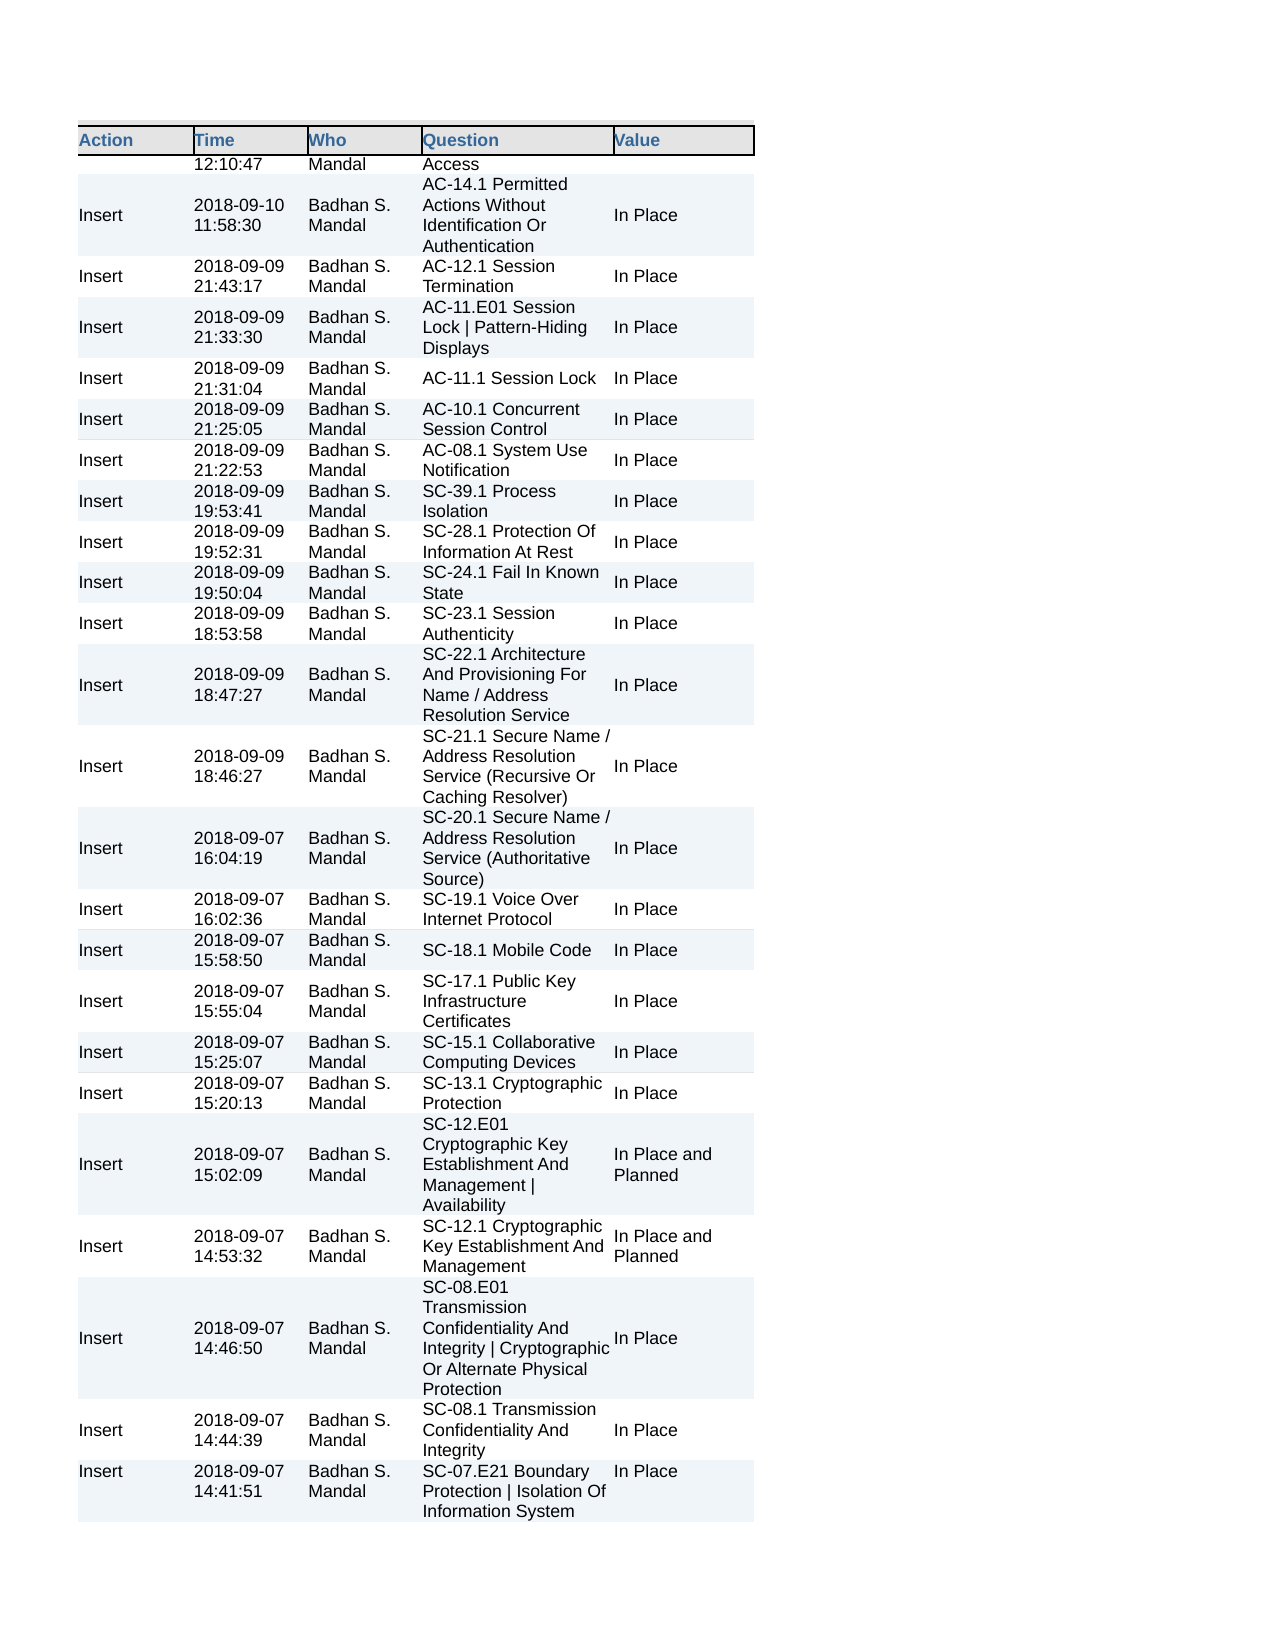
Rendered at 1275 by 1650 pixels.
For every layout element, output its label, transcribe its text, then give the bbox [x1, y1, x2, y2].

table_cell 2018-09-07 15:20:13 [194, 1073, 308, 1113]
table_cell In Place [614, 1460, 754, 1522]
table_cell In Place [614, 480, 754, 521]
table_cell SC-17.1 Public Key Infrastructure Certificates [422, 970, 614, 1032]
table_cell SC-23.1 Session Authenticity [422, 603, 614, 644]
table_cell SC-18.1 Mobile Code [422, 930, 614, 970]
table_cell Insert [78, 1215, 194, 1277]
table_cell Badhan S. Mandal [308, 358, 422, 399]
table_cell SC-12.1 Cryptographic Key Establishment And Management [422, 1215, 614, 1277]
table_cell In Place [614, 1032, 754, 1072]
table_cell 2018-09-07 14:41:51 [194, 1460, 308, 1522]
table_cell In Place [614, 1277, 754, 1399]
table_cell In Place [614, 256, 754, 297]
table_cell In Place and Planned [614, 1215, 754, 1277]
table_cell Badhan S. Mandal [308, 174, 422, 256]
table_cell In Place [614, 1073, 754, 1113]
table_cell In Place [614, 644, 754, 725]
table_cell In Place [614, 521, 754, 562]
table_cell [78, 156, 194, 174]
table_cell 12:10:47 [194, 156, 308, 174]
table_cell AC-12.1 Session Termination [422, 256, 614, 297]
table_cell In Place [614, 399, 754, 439]
table_cell Insert [78, 889, 194, 929]
table_cell Access [422, 156, 614, 174]
table_cell 2018-09-09 19:52:31 [194, 521, 308, 562]
table_cell Insert [78, 174, 194, 256]
table_cell SC-20.1 Secure Name / Address Resolution Service (Authoritative Source) [422, 807, 614, 889]
table_cell 2018-09-07 15:58:50 [194, 930, 308, 970]
table_cell SC-24.1 Fail In Known State [422, 562, 614, 603]
table_cell 2018-09-09 19:50:04 [194, 562, 308, 603]
table_cell 2018-09-09 21:43:17 [194, 256, 308, 297]
table_cell Insert [78, 297, 194, 358]
table_cell 2018-09-09 21:22:53 [194, 440, 308, 480]
table_cell SC-39.1 Process Isolation [422, 480, 614, 521]
table_cell 2018-09-09 18:53:58 [194, 603, 308, 644]
table_cell Badhan S. Mandal [308, 521, 422, 562]
table_cell 2018-09-10 11:58:30 [194, 174, 308, 256]
table_cell 2018-09-07 16:04:19 [194, 807, 308, 889]
table_cell [614, 156, 754, 174]
table_cell 2018-09-09 19:53:41 [194, 480, 308, 521]
table_cell Badhan S. Mandal [308, 930, 422, 970]
table_cell Badhan S. Mandal [308, 1460, 422, 1522]
table_cell Insert [78, 1399, 194, 1460]
table_cell 2018-09-07 16:02:36 [194, 889, 308, 929]
table_cell Badhan S. Mandal [308, 725, 422, 807]
table_cell Question [423, 127, 613, 154]
table_cell In Place and Planned [614, 1113, 754, 1215]
table_cell Insert [78, 256, 194, 297]
table_cell Insert [78, 930, 194, 970]
table_cell SC-08.E01 Transmission Confidentiality And Integrity | Cryptographic Or Alternate Physical Protection [422, 1277, 614, 1399]
table_cell SC-08.1 Transmission Confidentiality And Integrity [422, 1399, 614, 1460]
table_cell 2018-09-09 21:31:04 [194, 358, 308, 399]
table_cell 2018-09-09 18:46:27 [194, 725, 308, 807]
table_cell 2018-09-09 21:25:05 [194, 399, 308, 439]
table_cell 2018-09-07 15:55:04 [194, 970, 308, 1032]
table_cell 2018-09-07 15:25:07 [194, 1032, 308, 1072]
table_cell Mandal [308, 156, 422, 174]
table_header [78, 120, 754, 125]
table_cell Insert [78, 644, 194, 725]
table_cell In Place [614, 930, 754, 970]
table_cell SC-21.1 Secure Name / Address Resolution Service (Recursive Or Caching Resolver) [422, 725, 614, 807]
table_cell Badhan S. Mandal [308, 256, 422, 297]
table_cell Badhan S. Mandal [308, 1399, 422, 1460]
table_cell Badhan S. Mandal [308, 644, 422, 725]
table_cell Insert [78, 1460, 194, 1522]
table_cell Badhan S. Mandal [308, 970, 422, 1032]
table_cell SC-19.1 Voice Over Internet Protocol [422, 889, 614, 929]
table_cell In Place [614, 970, 754, 1032]
table_cell In Place [614, 440, 754, 480]
table_cell Badhan S. Mandal [308, 1113, 422, 1215]
table_cell Insert [78, 1113, 194, 1215]
table_cell In Place [614, 297, 754, 358]
table_cell SC-15.1 Collaborative Computing Devices [422, 1032, 614, 1072]
table_cell Action [78, 127, 193, 154]
table_cell Time [195, 127, 307, 154]
table_cell SC-22.1 Architecture And Provisioning For Name / Address Resolution Service [422, 644, 614, 725]
table_cell Insert [78, 603, 194, 644]
table_cell Insert [78, 725, 194, 807]
table_cell Badhan S. Mandal [308, 1277, 422, 1399]
table_cell Badhan S. Mandal [308, 889, 422, 929]
table_cell Badhan S. Mandal [308, 807, 422, 889]
table_cell AC-08.1 System Use Notification [422, 440, 614, 480]
table_cell Insert [78, 1277, 194, 1399]
table_cell 2018-09-09 18:47:27 [194, 644, 308, 725]
table_cell In Place [614, 725, 754, 807]
table_cell 2018-09-07 14:53:32 [194, 1215, 308, 1277]
table_cell Insert [78, 399, 194, 439]
table_cell Badhan S. Mandal [308, 297, 422, 358]
table_cell Badhan S. Mandal [308, 399, 422, 439]
table_cell Insert [78, 480, 194, 521]
table_cell AC-10.1 Concurrent Session Control [422, 399, 614, 439]
table_cell Badhan S. Mandal [308, 1215, 422, 1277]
table_cell In Place [614, 562, 754, 603]
table_cell In Place [614, 603, 754, 644]
table_cell Insert [78, 1032, 194, 1072]
table_cell Badhan S. Mandal [308, 562, 422, 603]
table_cell 2018-09-07 14:46:50 [194, 1277, 308, 1399]
table_cell Badhan S. Mandal [308, 480, 422, 521]
table_cell In Place [614, 807, 754, 889]
table_cell Insert [78, 970, 194, 1032]
table_cell In Place [614, 174, 754, 256]
table_cell Badhan S. Mandal [308, 440, 422, 480]
table_cell Badhan S. Mandal [308, 1073, 422, 1113]
table_cell Insert [78, 358, 194, 399]
table_cell AC-14.1 Permitted Actions Without Identification Or Authentication [422, 174, 614, 256]
table_cell Insert [78, 521, 194, 562]
table_cell 2018-09-07 15:02:09 [194, 1113, 308, 1215]
table_cell Who [309, 127, 421, 154]
table_cell AC-11.1 Session Lock [422, 358, 614, 399]
table_cell 2018-09-09 21:33:30 [194, 297, 308, 358]
table_cell In Place [614, 358, 754, 399]
table_cell In Place [614, 1399, 754, 1460]
table_cell SC-28.1 Protection Of Information At Rest [422, 521, 614, 562]
table_cell Insert [78, 1073, 194, 1113]
table_cell Badhan S. Mandal [308, 1032, 422, 1072]
table_cell 2018-09-07 14:44:39 [194, 1399, 308, 1460]
table_cell AC-11.E01 Session Lock | Pattern-Hiding Displays [422, 297, 614, 358]
table_cell In Place [614, 889, 754, 929]
table_cell SC-12.E01 Cryptographic Key Establishment And Management | Availability [422, 1113, 614, 1215]
table_cell Badhan S. Mandal [308, 603, 422, 644]
table_cell SC-07.E21 Boundary Protection | Isolation Of Information System [422, 1460, 614, 1522]
table_cell Insert [78, 562, 194, 603]
table_cell Insert [78, 440, 194, 480]
table_cell Value [615, 127, 753, 154]
table_cell Insert [78, 807, 194, 889]
table_cell SC-13.1 Cryptographic Protection [422, 1073, 614, 1113]
